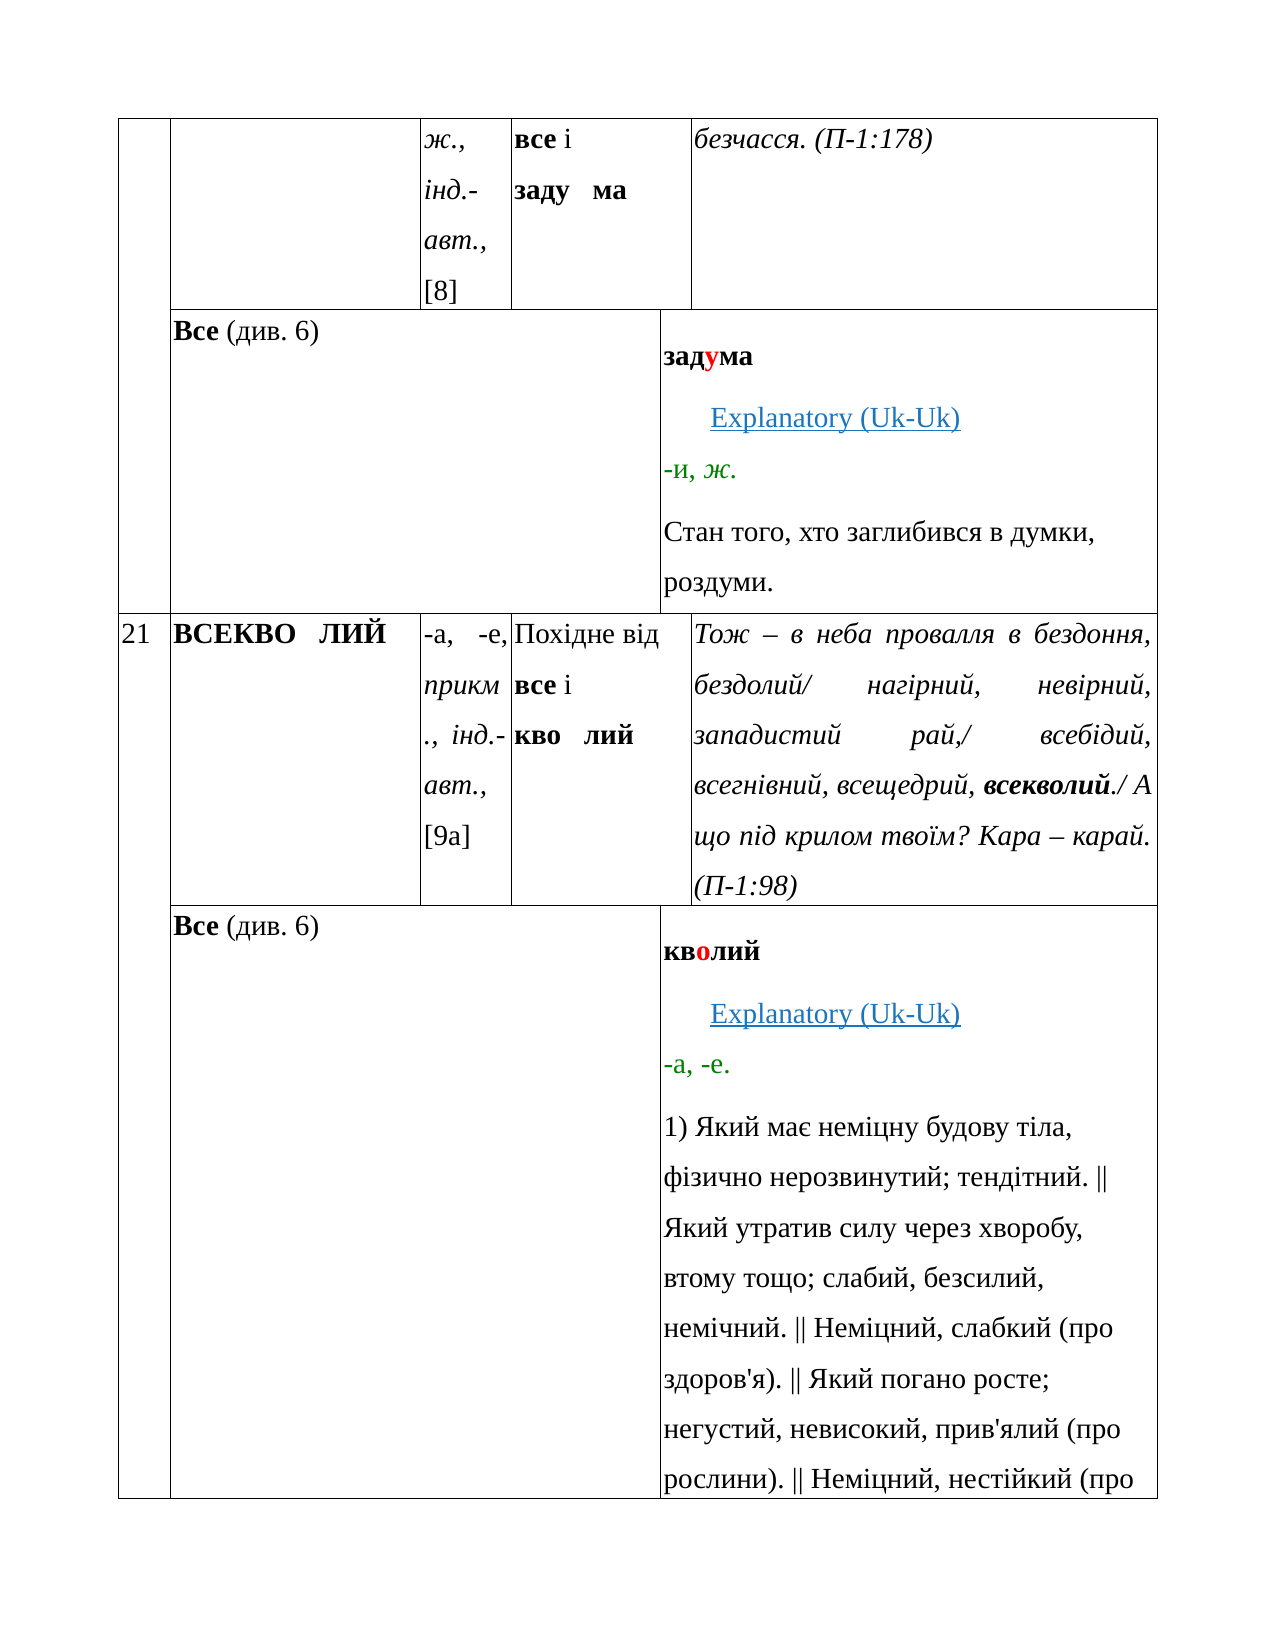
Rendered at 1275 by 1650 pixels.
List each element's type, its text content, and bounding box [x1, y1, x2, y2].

table_cell -а, -е, прикм., інд.-авт., [9а] [421, 614, 511, 905]
table_cell [171, 119, 420, 309]
table_cell Тож – в неба провалля в бездоння, бездолий/ нагірний, невірний, западистий рай,/ всебідий, всегнівний, всещедрий, всекволий./ А що під крилом твоїм? Кара – карай. (П-1:98) [692, 614, 1157, 905]
table_cell ВсеквОлий [171, 614, 420, 905]
table_cell 21 [119, 614, 170, 1498]
table_cell безчасся. (П-1:178) [692, 119, 1157, 309]
table_cell кволий Explanatory (Uk-Uk) -а, -е. 1) Який має неміцну будову тіла, фізично нерозвинутий; тендітний. || Який утратив силу через хворобу, втому тощо; слабий, безсилий, немічний. || Неміцний, слабкий (про здоров'я). || Який погано росте; негустий, невисокий, прив'ялий (про рослини). || Неміцний, нестійкий (про [661, 906, 1157, 1498]
table_cell Похідне від все і кволий [512, 614, 691, 905]
table_cell ж., інд.-авт., [8] [421, 119, 511, 309]
table_cell все і задума [512, 119, 691, 309]
table_cell [119, 119, 170, 613]
table_cell Все (див. 6) [171, 906, 660, 1498]
table_cell Все (див. 6) [171, 310, 660, 613]
table_cell задума Explanatory (Uk-Uk) -и, ж. Стан того, хто заглибився в думки, роздуми. [661, 310, 1157, 613]
